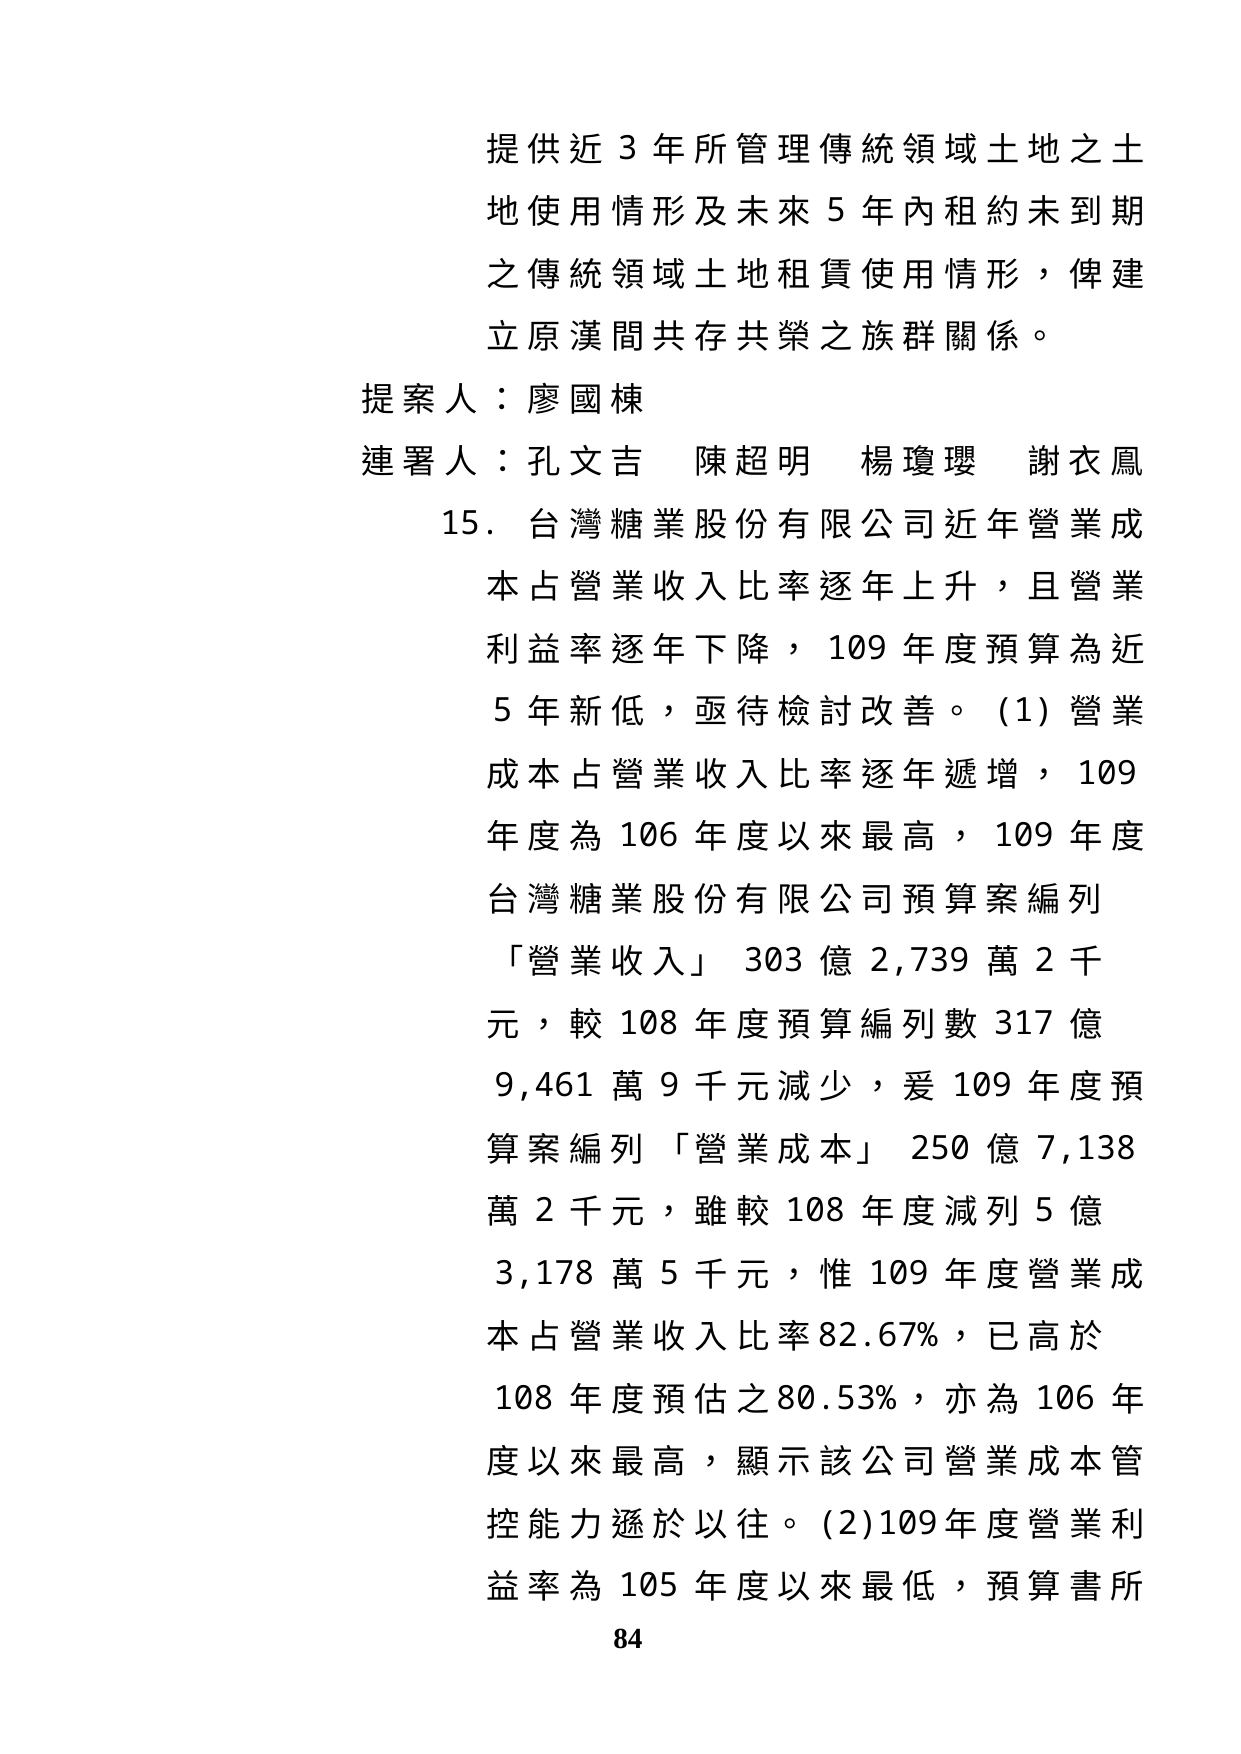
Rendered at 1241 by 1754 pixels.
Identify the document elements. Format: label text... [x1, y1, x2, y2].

list 台灣糖業股份有限公司近年營業成本占營業收入比率逐年上升，且營業利益率逐年下降，109年度預算為近5年新低，亟待檢討改善。(1)營業成本占營業收入比率逐年遞增，109年度為106年度以來最高，109年度台灣糖業股份有限公司預算案編列「營業收入」303億2,739萬2千元，較108年度預算編列數317億9,461萬9千元減少，爰109年度預算案編列「營業成本」250億7,138萬2千元，雖較108年度減列5億3,178萬5千元，惟109年度營業成本占營業收入比率82.67%，已高於108年度預估之80.53%，亦為106年度以來最高，顯示該公司營業成本管控能力遜於以往。(2)109年度營業利益率為105年度以來最低，預算書所 [416, 480, 1148, 1605]
text 提案人：廖國棟 [242, 355, 1148, 417]
list 提供近3年所管理傳統領域土地之土地使用情形及未來5年內租約未到期之傳統領域土地租賃使用情形，俾建立原漢間共存共榮之族群關係。 [416, 105, 1148, 355]
text 連署人：孔文吉 陳超明 楊瓊瓔 謝衣鳯 [242, 417, 1148, 480]
